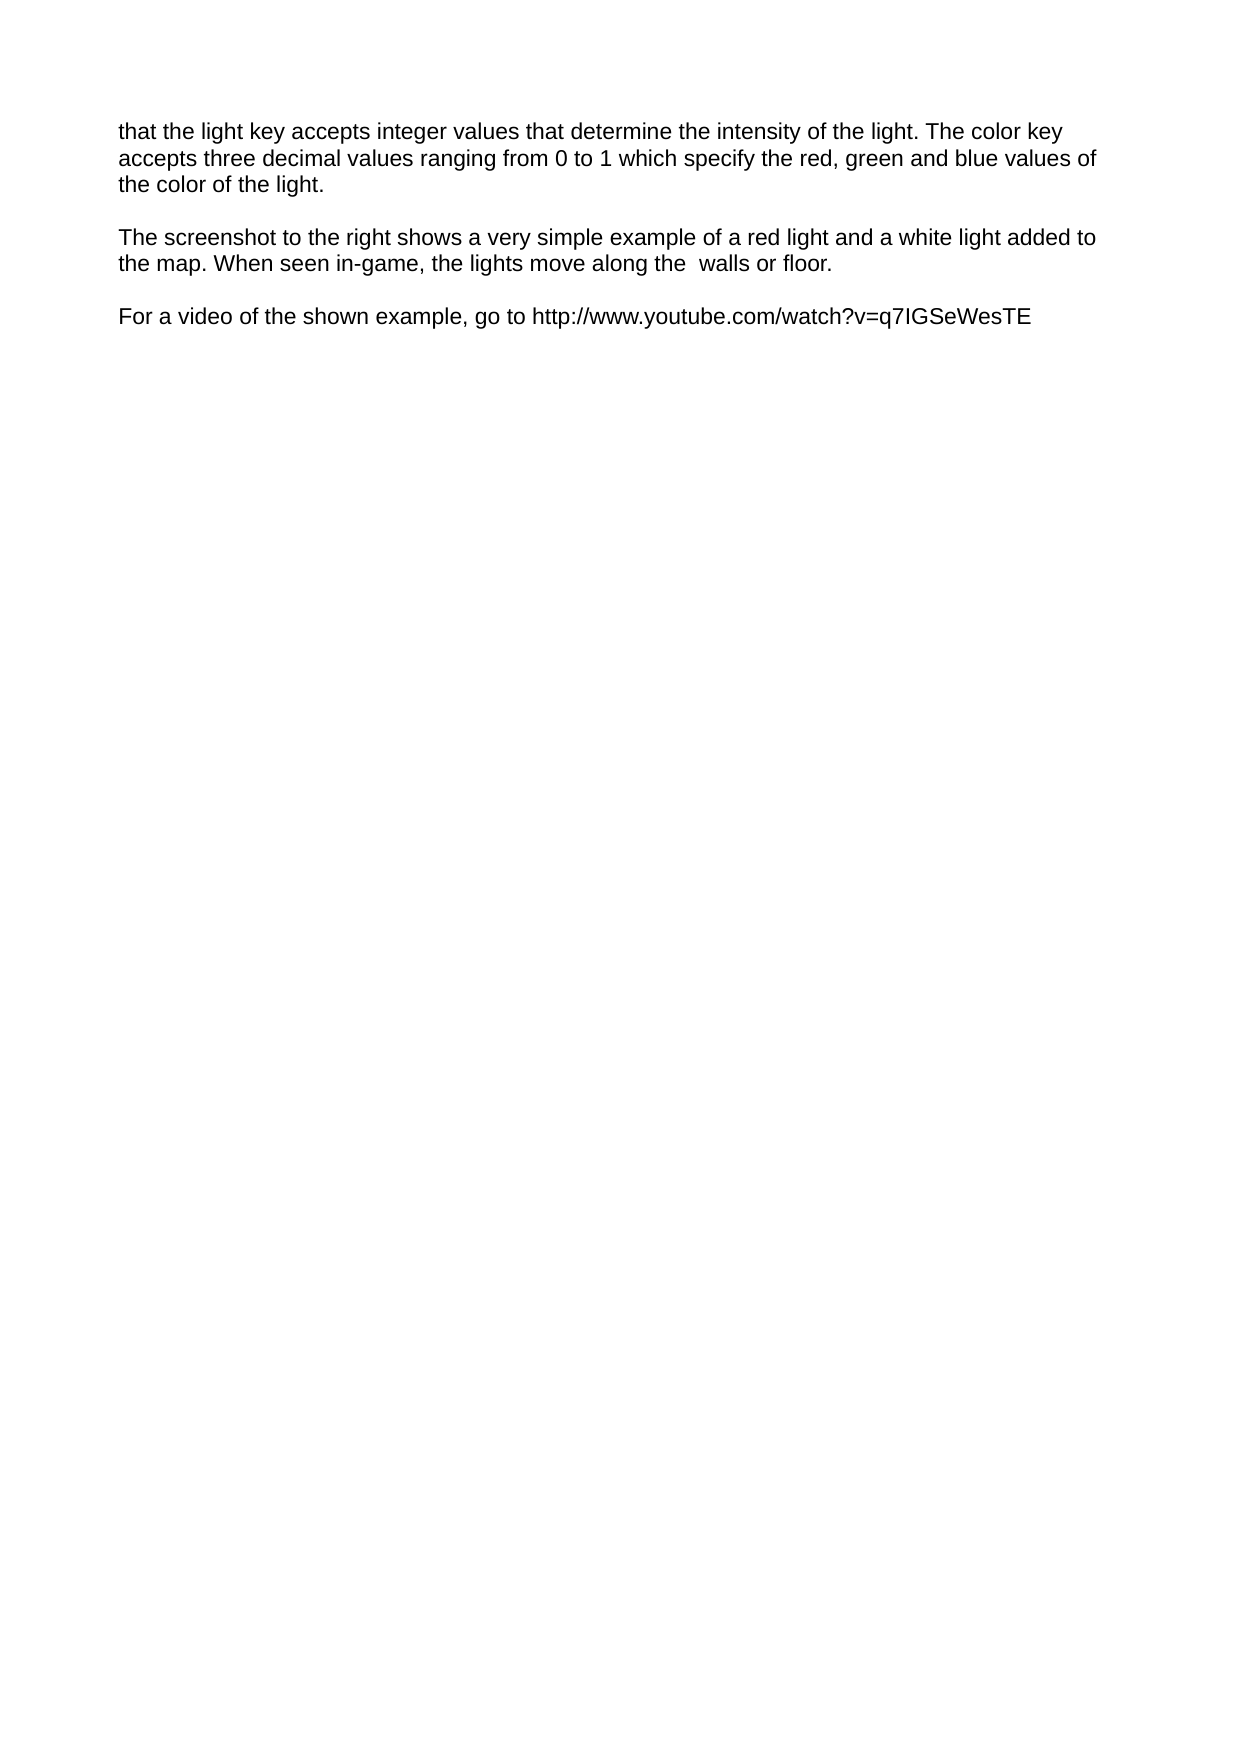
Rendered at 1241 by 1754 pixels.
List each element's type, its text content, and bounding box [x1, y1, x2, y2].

text The screenshot to the right shows a very simple example of a red light and a white light added to the map. When seen in-game, the lights move along the walls or floor. [118, 223, 1122, 276]
text that the light key accepts integer values that determine the intensity of the light. The color key accepts three decimal values ranging from 0 to 1 which specify the red, green and blue values of the color of the light. [118, 118, 1122, 197]
text For a video of the shown example, go to http://www.youtube.com/watch?v=q7IGSeWesTE [118, 303, 1122, 329]
